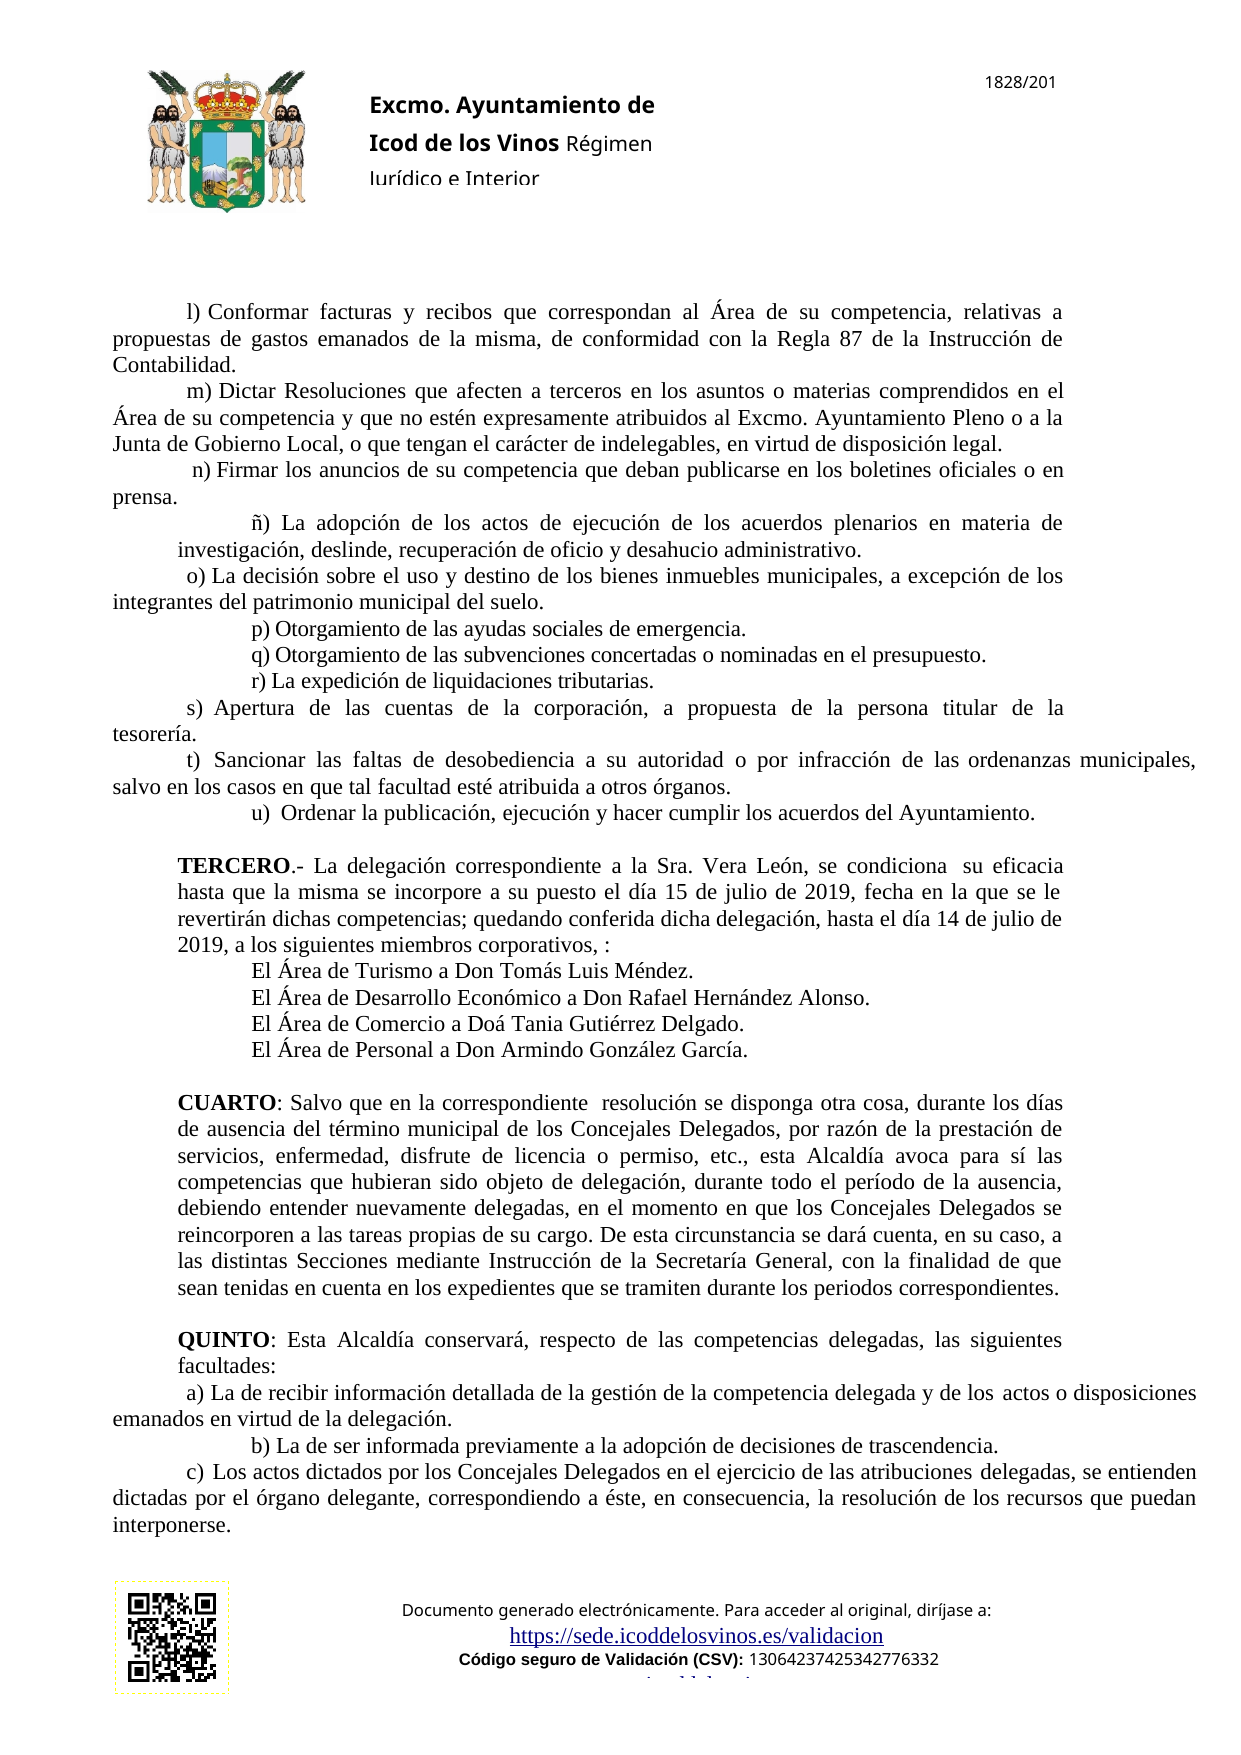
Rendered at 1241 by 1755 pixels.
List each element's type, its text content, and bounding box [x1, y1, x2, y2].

list Otorgamiento de las ayudas sociales de emergencia. [251, 615, 1197, 641]
list Los actos dictados por los Concejales Delegados en el ejercicio de las atribuciones delegadas, se entienden dictadas por el órgano delegante, correspondiendo a éste, en consecuencia, la resolución de los recursos que puedan interponerse. [112, 1458, 1197, 1537]
text El Área de Desarrollo Económico a Don Rafael Hernández Alonso. El Área de Comercio a Doá Tania Gutiérrez Delgado. [251, 984, 873, 1036]
picture [147, 70, 306, 213]
text TERCERO.- La delegación correspondiente a la Sra. Vera León, se condiciona su eficacia hasta que la misma se incorpore a su puesto el día 15 de julio de 2019, fecha en la que se le revertirán dichas competencias; quedando conferida dicha delegación, hasta el día 14 de julio de 2019, a los siguientes miembros corporativos, : [177, 852, 1064, 957]
list Dictar Resoluciones que afecten a terceros en los asuntos o materias comprendidos en el Área de su competencia y que no estén expresamente atribuidos al Excmo. Ayuntamiento Pleno o a la Junta de Gobierno Local, o que tengan el carácter de indelegables, en virtud de disposición legal. [112, 377, 1064, 457]
list Otorgamiento de las subvenciones concertadas o nominadas en el presupuesto. [251, 641, 1197, 667]
list Conformar facturas y recibos que correspondan al Área de su competencia, relativas a propuestas de gastos emanados de la misma, de conformidad con la Regla 87 de la Instrucción de Contabilidad. [112, 298, 1064, 377]
list La expedición de liquidaciones tributarias. [251, 667, 1197, 694]
list La de ser informada previamente a la adopción de decisiones de trascendencia. [251, 1432, 1197, 1458]
list Ordenar la publicación, ejecución y hacer cumplir los acuerdos del Ayuntamiento. [251, 799, 1197, 826]
list La de recibir información detallada de la gestión de la competencia delegada y de los actos o disposiciones emanados en virtud de la delegación. [112, 1379, 1197, 1432]
list Firmar los anuncios de su competencia que deban publicarse en los boletines oficiales o en prensa. [112, 457, 1064, 509]
text CUARTO: Salvo que en la correspondiente resolución se disponga otra cosa, durante los días de ausencia del término municipal de los Concejales Delegados, por razón de la prestación de servicios, enfermedad, disfrute de licencia o permiso, etc., esta Alcaldía avoca para sí las competencias que hubieran sido objeto de delegación, durante todo el período de la ausencia, debiendo entender nuevamente delegadas, en el momento en que los Concejales Delegados se reincorporen a las tareas propias de su cargo. De esta circunstancia se dará cuenta, en su caso, a las distintas Secciones mediante Instrucción de la Secretaría General, con la finalidad de que sean tenidas en cuenta en los expedientes que se tramiten durante los periodos correspondientes. [177, 1089, 1064, 1300]
text El Área de Personal a Don Armindo González García. [251, 1036, 1197, 1063]
list Sancionar las faltas de desobediencia a su autoridad o por infracción de las ordenanzas municipales, salvo en los casos en que tal facultad esté atribuida a otros órganos. [112, 746, 1197, 799]
text El Área de Turismo a Don Tomás Luis Méndez. [251, 957, 1197, 984]
list Apertura de las cuentas de la corporación, a propuesta de la persona titular de la tesorería. [112, 694, 1064, 746]
text QUINTO: Esta Alcaldía conservará, respecto de las competencias delegadas, las siguientes facultades: [177, 1326, 1064, 1379]
text ñ) La adopción de los actos de ejecución de los acuerdos plenarios en materia de investigación, deslinde, recuperación de oficio y desahucio administrativo. [177, 509, 1064, 562]
picture [128, 1593, 216, 1682]
list La decisión sobre el uso y destino de los bienes inmuebles municipales, a excepción de los integrantes del patrimonio municipal del suelo. [112, 562, 1064, 615]
